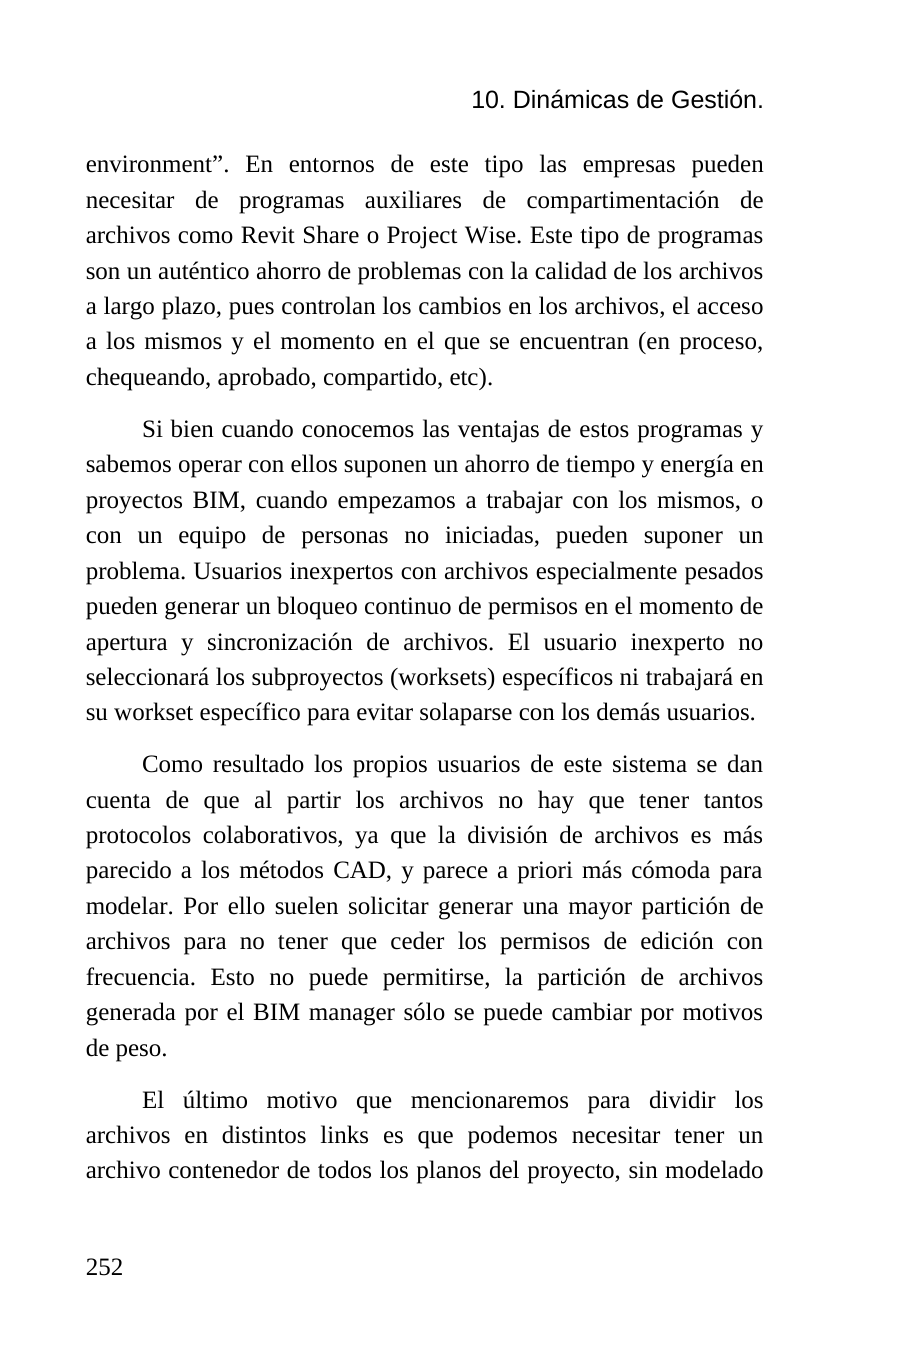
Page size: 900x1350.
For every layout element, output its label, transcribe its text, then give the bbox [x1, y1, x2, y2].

text Si bien cuando conocemos las ventajas de estos programas y sabemos operar con ellos suponen un ahorro de tiempo y energía en proyectos BIM, cuando empezamos a trabajar con los mismos, o con un equipo de personas no iniciadas, pueden suponer un problema. Usuarios inexpertos con archivos especialmente pesados pueden generar un bloqueo continuo de permisos en el momento de apertura y sincronización de archivos. El usuario inexperto no seleccionará los subproyectos (worksets) específicos ni trabajará en su workset específico para evitar solaparse con los demás usuarios. [86, 409, 764, 728]
text Como resultado los propios usuarios de este sistema se dan cuenta de que al partir los archivos no hay que tener tantos protocolos colaborativos, ya que la división de archivos es más parecido a los métodos CAD, y parece a priori más cómoda para modelar. Por ello suelen solicitar generar una mayor partición de archivos para no tener que ceder los permisos de edición con frecuencia. Esto no puede permitirse, la partición de archivos generada por el BIM manager sólo se puede cambiar por motivos de peso. [86, 744, 764, 1063]
text environment”. En entornos de este tipo las empresas pueden necesitar de programas auxiliares de compartimentación de archivos como Revit Share o Project Wise. Este tipo de programas son un auténtico ahorro de problemas con la calidad de los archivos a largo plazo, pues controlan los cambios en los archivos, el acceso a los mismos y el momento en el que se encuentran (en proceso, chequeando, aprobado, compartido, etc). [86, 144, 764, 392]
text El último motivo que mencionaremos para dividir los archivos en distintos links es que podemos necesitar tener un archivo contenedor de todos los planos del proyecto, sin modelado [86, 1080, 764, 1186]
